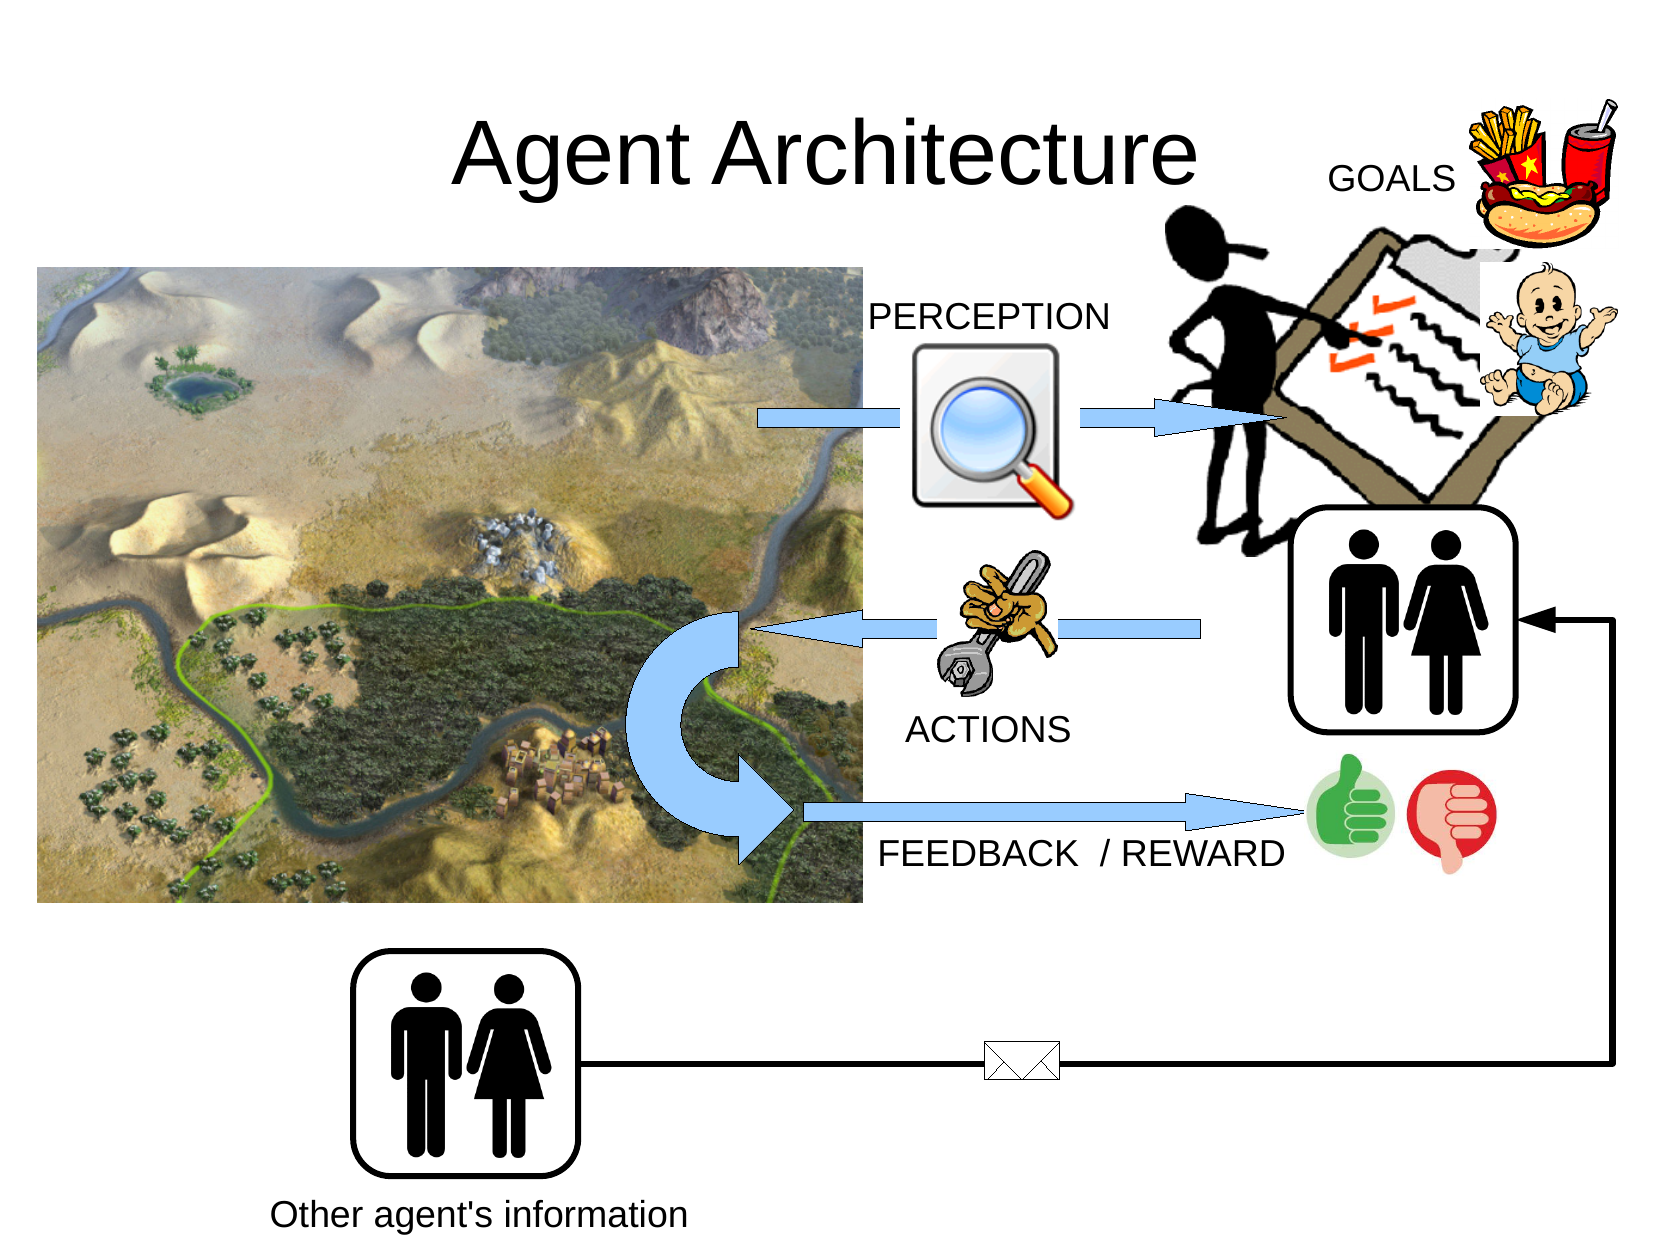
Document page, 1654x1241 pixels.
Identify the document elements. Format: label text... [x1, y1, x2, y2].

text_box Other agent's information [254, 1186, 704, 1241]
text_box [757, 408, 900, 428]
title Agent Architecture [82, 49, 1571, 257]
picture [388, 969, 554, 1160]
text_box [1080, 398, 1287, 437]
text_box [803, 793, 1304, 825]
text_box [750, 609, 937, 648]
text_box [1058, 619, 1201, 639]
text_box FEEDBACK / REWARD [862, 825, 1302, 882]
picture [1304, 750, 1499, 877]
text_box PERCEPTION [852, 288, 1127, 346]
text_box ACTIONS [890, 700, 1087, 758]
picture [900, 346, 1080, 526]
picture [37, 267, 863, 904]
text_box [353, 951, 579, 1177]
picture [1326, 526, 1491, 716]
text_box GOALS [1312, 150, 1468, 207]
picture [1165, 98, 1619, 557]
text_box [1290, 507, 1516, 733]
picture [937, 550, 1058, 697]
text_box [625, 611, 794, 865]
text_box [984, 1041, 1060, 1080]
